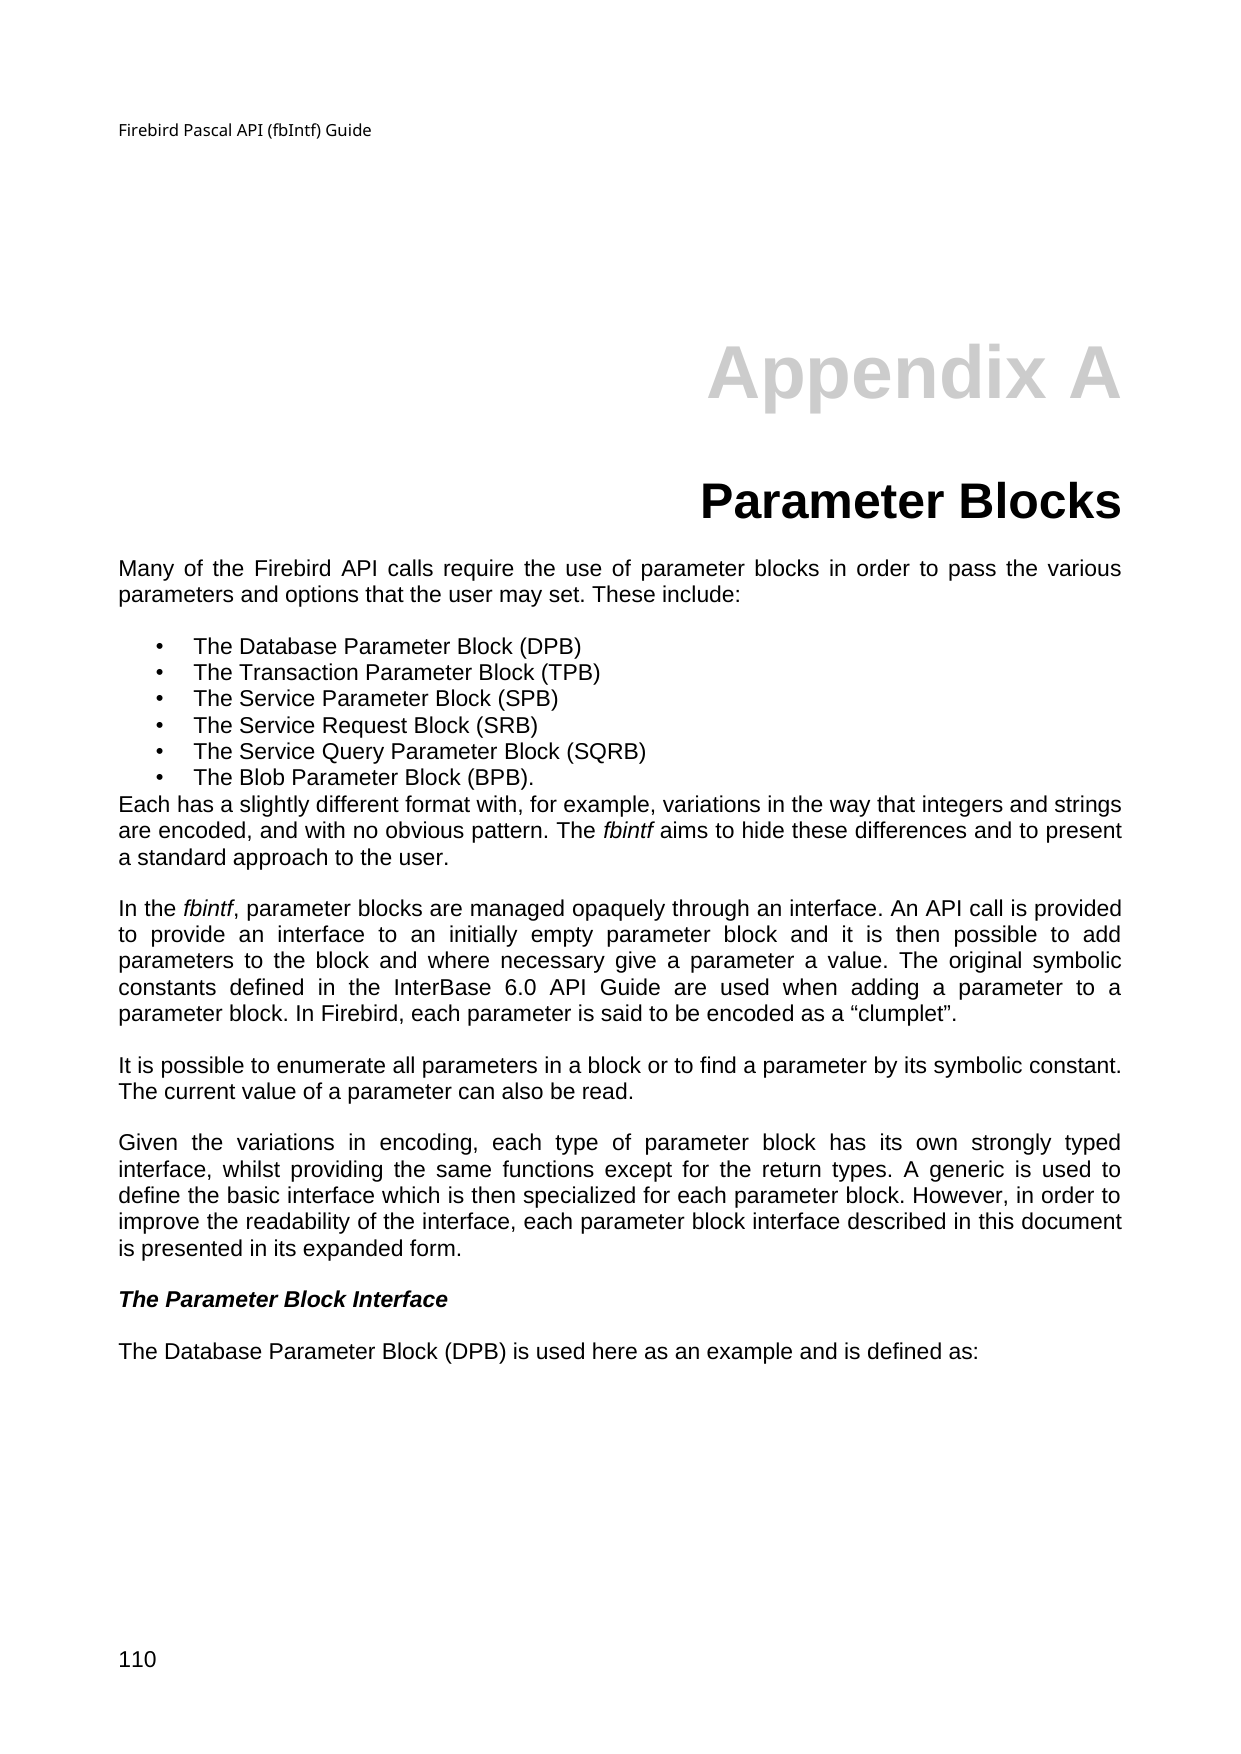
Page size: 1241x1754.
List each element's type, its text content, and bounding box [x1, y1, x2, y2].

subtitle Parameter Blocks [118, 328, 1122, 529]
text It is possible to enumerate all parameters in a block or to find a parameter by its symbolic constant. The current value of a parameter can also be read. [118, 1052, 1122, 1104]
text The Database Parameter Block (DPB) is used here as an example and is defined as: [118, 1338, 1122, 1364]
list The Service Parameter Block (SPB) [156, 685, 1122, 712]
list The Blob Parameter Block (BPB). [156, 764, 1122, 791]
text Given the variations in encoding, each type of parameter block has its own strongly typed interface, whilst providing the same functions except for the return types. A generic is used to define the basic interface which is then specialized for each parameter block. However, in order to improve the readability of the interface, each parameter block interface described in this document is presented in its expanded form. [118, 1129, 1122, 1261]
text In the fbintf, parameter blocks are managed opaquely through an interface. An API call is provided to provide an interface to an initially empty parameter block and it is then possible to add parameters to the block and where necessary give a parameter a value. The original symbolic constants defined in the InterBase 6.0 API Guide are used when adding a parameter to a parameter block. In Firebird, each parameter is said to be encoded as a “clumplet”. [118, 895, 1122, 1027]
list The Database Parameter Block (DPB) [156, 633, 1122, 659]
list The Service Request Block (SRB) [156, 712, 1122, 738]
list The Service Query Parameter Block (SQRB) [156, 738, 1122, 764]
text Each has a slightly different format with, for example, variations in the way that integers and strings are encoded, and with no obvious pattern. The fbintf aims to hide these differences and to present a standard approach to the user. [118, 791, 1122, 870]
text Many of the Firebird API calls require the use of parameter blocks in order to pass the various parameters and options that the user may set. These include: [118, 555, 1122, 608]
text The Parameter Block Interface [118, 1286, 1122, 1312]
list The Transaction Parameter Block (TPB) [156, 659, 1122, 685]
